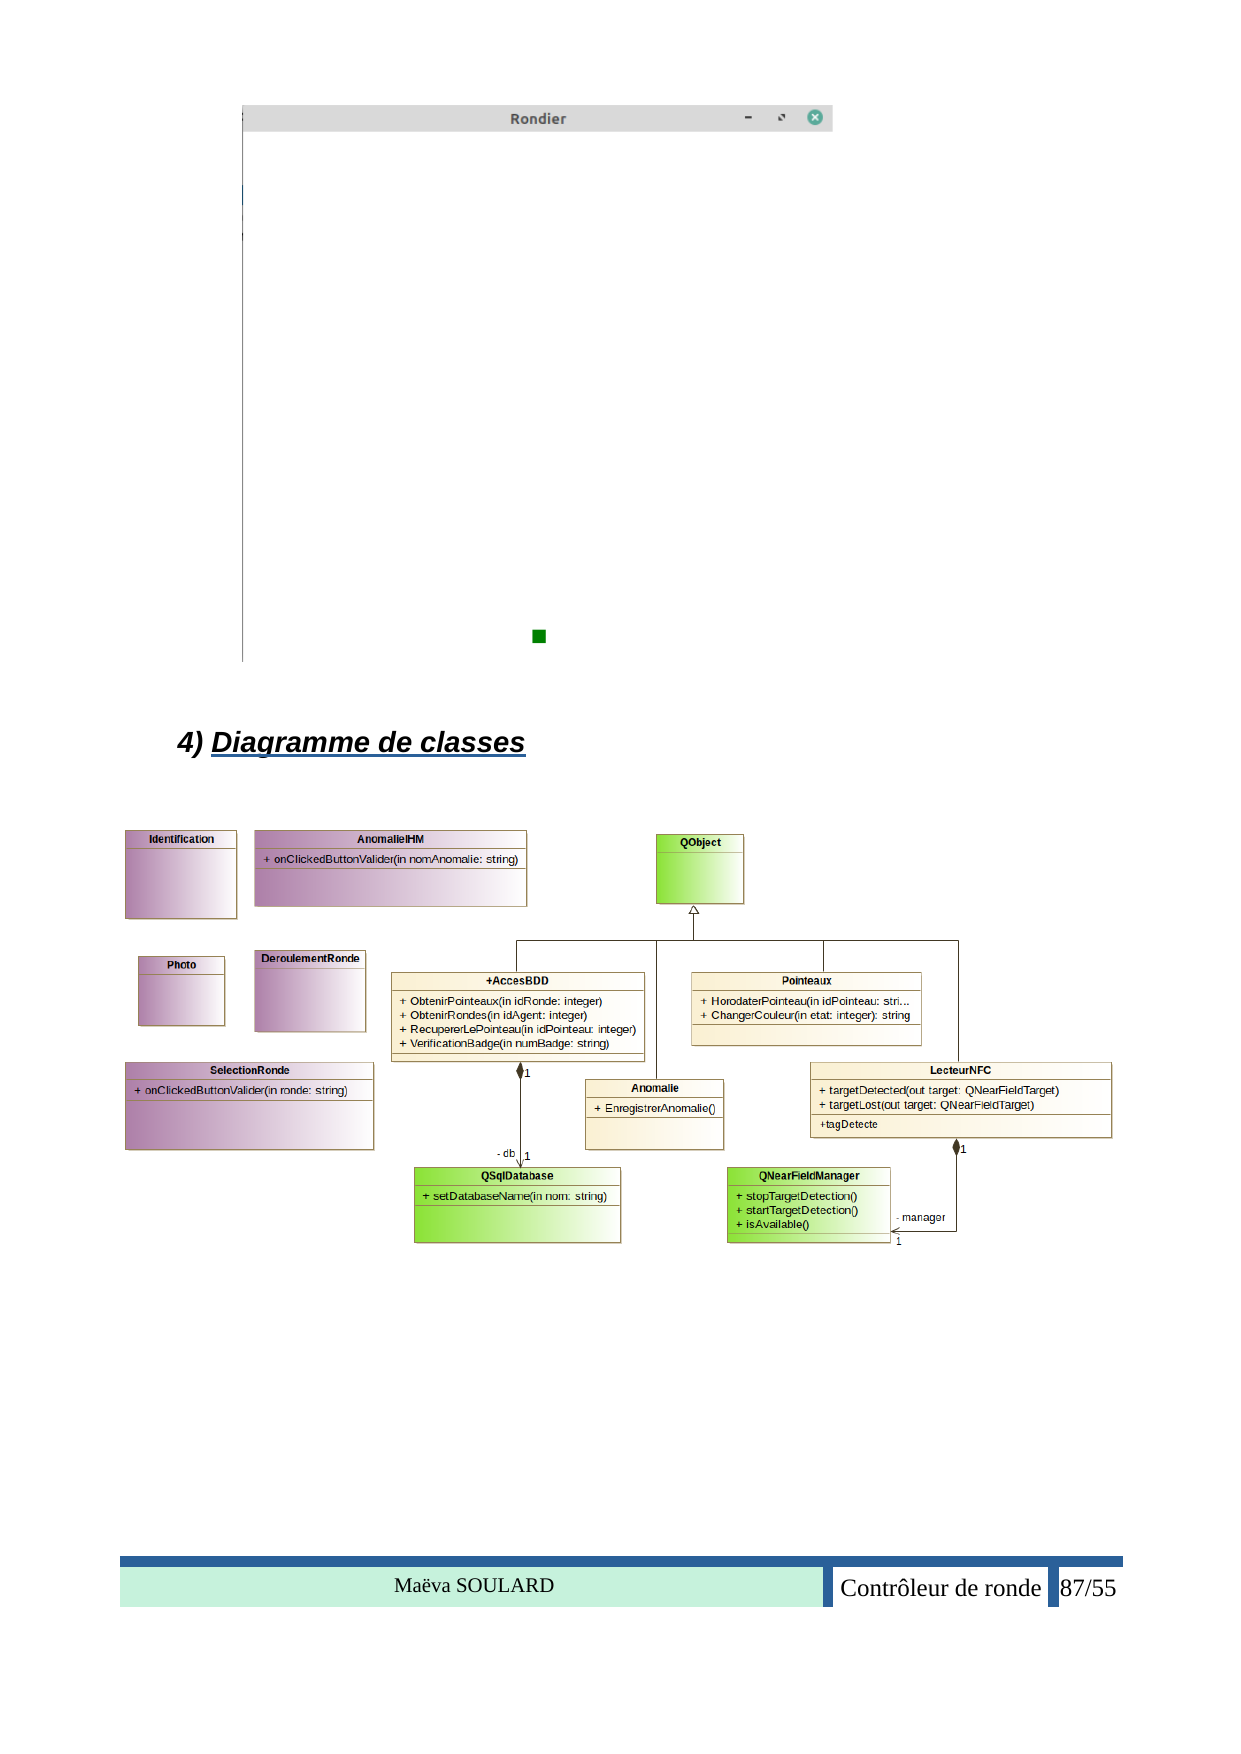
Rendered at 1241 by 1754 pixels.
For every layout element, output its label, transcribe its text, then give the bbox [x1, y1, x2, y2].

picture [116, 822, 1121, 1265]
subtitle Diagramme de classes [118, 725, 1122, 758]
picture [242, 105, 833, 662]
